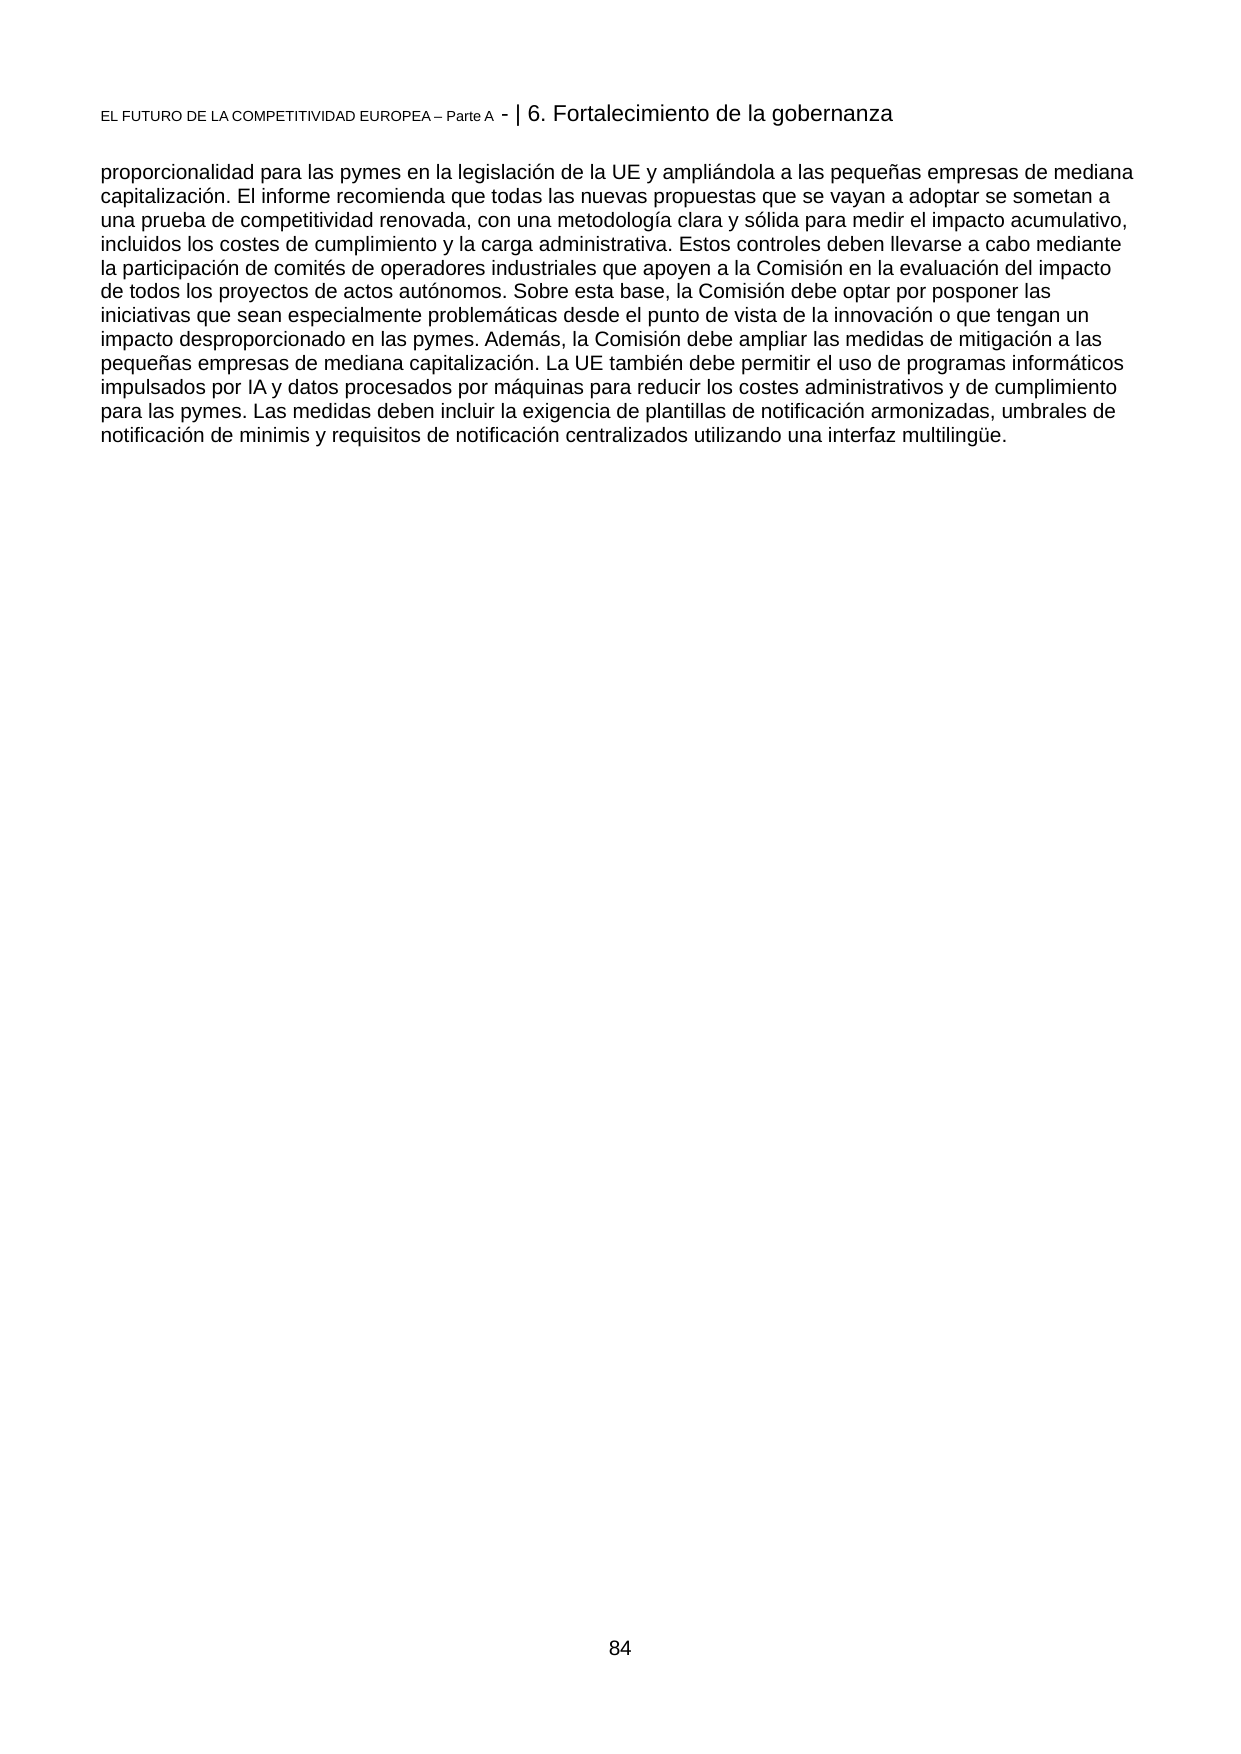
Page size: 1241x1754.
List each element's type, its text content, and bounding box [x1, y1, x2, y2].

text proporcionalidad para las pymes en la legislación de la UE y ampliándola a las pequeñas empresas de mediana capitalización. El informe recomienda que todas las nuevas propuestas que se vayan a adoptar se sometan a una prueba de competitividad renovada, con una metodología clara y sólida para medir el impacto acumulativo, incluidos los costes de cumplimiento y la carga administrativa. Estos controles deben llevarse a cabo mediante la participación de comités de operadores industriales que apoyen a la Comisión en la evaluación del impacto de todos los proyectos de actos autónomos. Sobre esta base, la Comisión debe optar por posponer las iniciativas que sean especialmente problemáticas desde el punto de vista de la innovación o que tengan un impacto desproporcionado en las pymes. Además, la Comisión debe ampliar las medidas de mitigación a las pequeñas empresas de mediana capitalización. La UE también debe permitir el uso de programas informáticos impulsados por IA y datos procesados por máquinas para reducir los costes administrativos y de cumplimiento para las pymes. Las medidas deben incluir la exigencia de plantillas de notificación armonizadas, umbrales de notificación de minimis y requisitos de notificación centralizados utilizando una interfaz multilingüe. [100, 159, 1140, 447]
